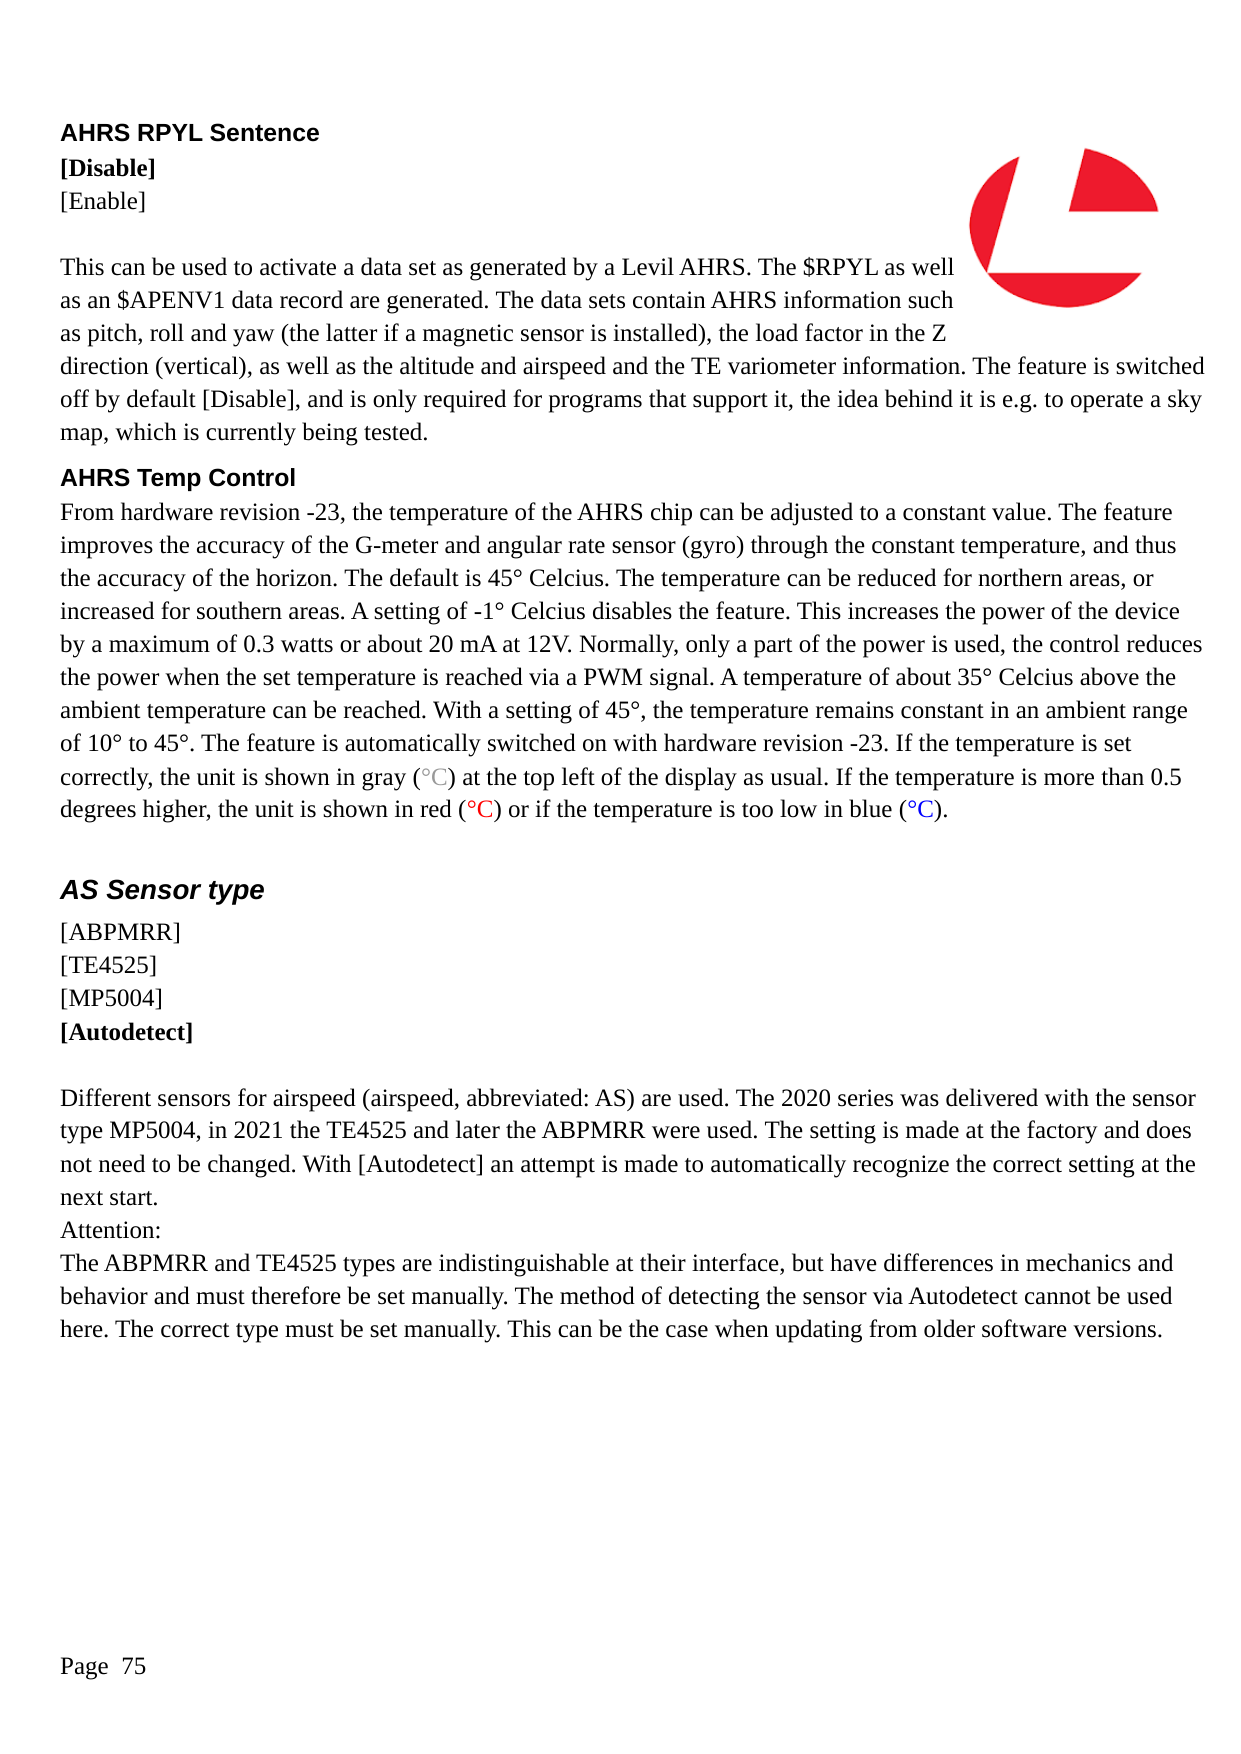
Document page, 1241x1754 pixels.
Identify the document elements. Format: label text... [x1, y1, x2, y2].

text [ABPMRR] [60, 917, 1207, 946]
text [1180, 186, 1207, 215]
text [Enable] [60, 186, 955, 215]
text Different sensors for airspeed (airspeed, abbreviated: AS) are used. The 2020 series was delivered with the sensor type MP5004, in 2021 the TE4525 and later the ABPMRR were used. The setting is made at the factory and does not need to be changed. With [Autodetect] an attempt is made to automatically recognize the correct setting at the next start. Attention: The ABPMRR and TE4525 types are indistinguishable at their interface, but have differences in mechanics and behavior and must therefore be set manually. The method of detecting the sensor via Autodetect cannot be used here. The correct type must be set manually. This can be the case when updating from older software versions. [60, 1083, 1207, 1342]
text From hardware revision -23, the temperature of the AHRS chip can be adjusted to a constant value. The feature improves the accuracy of the G-meter and angular rate sensor (gyro) through the constant temperature, and thus the accuracy of the horizon. The default is 45° Celcius. The temperature can be reduced for northern areas, or increased for southern areas. A setting of -1° Celcius disables the feature. This increases the power of the device by a maximum of 0.3 watts or about 20 mA at 12V. Normally, only a part of the power is used, the control reduces the power when the set temperature is reached via a PWM signal. A temperature of about 35° Celcius above the ambient temperature can be reached. With a setting of 45°, the temperature remains constant in an ambient range of 10° to 45°. The feature is automatically switched on with hardware revision -23. If the temperature is set correctly, the unit is shown in gray (°C) at the top left of the display as usual. If the temperature is more than 0.5 degrees higher, the unit is shown in red (°C) or if the temperature is too low in blue (°C). [60, 497, 1207, 823]
text [MP5004] [60, 983, 1207, 1012]
text [1180, 153, 1207, 182]
subtitle AHRS Temp Control [60, 463, 1207, 491]
text [Autodetect] [60, 1017, 1207, 1045]
picture [955, 129, 1180, 338]
text This can be used to activate a data set as generated by a Levil AHRS. The $RPYL as well as an $APENV1 data record are generated. The data sets contain AHRS information such as pitch, roll and yaw (the latter if a magnetic sensor is installed), the load factor in the Z direction (vertical), as well as the altitude and airspeed and the TE variometer information. The feature is switched off by default [Disable], and is only required for programs that support it, the idea behind it is e.g. to operate a sky map, which is currently being tested. [60, 252, 1207, 446]
subtitle AS Sensor type [60, 873, 1207, 905]
text [Disable] [60, 153, 955, 182]
subtitle AHRS RPYL Sentence [60, 118, 1207, 147]
text [TE4525] [60, 951, 1207, 979]
